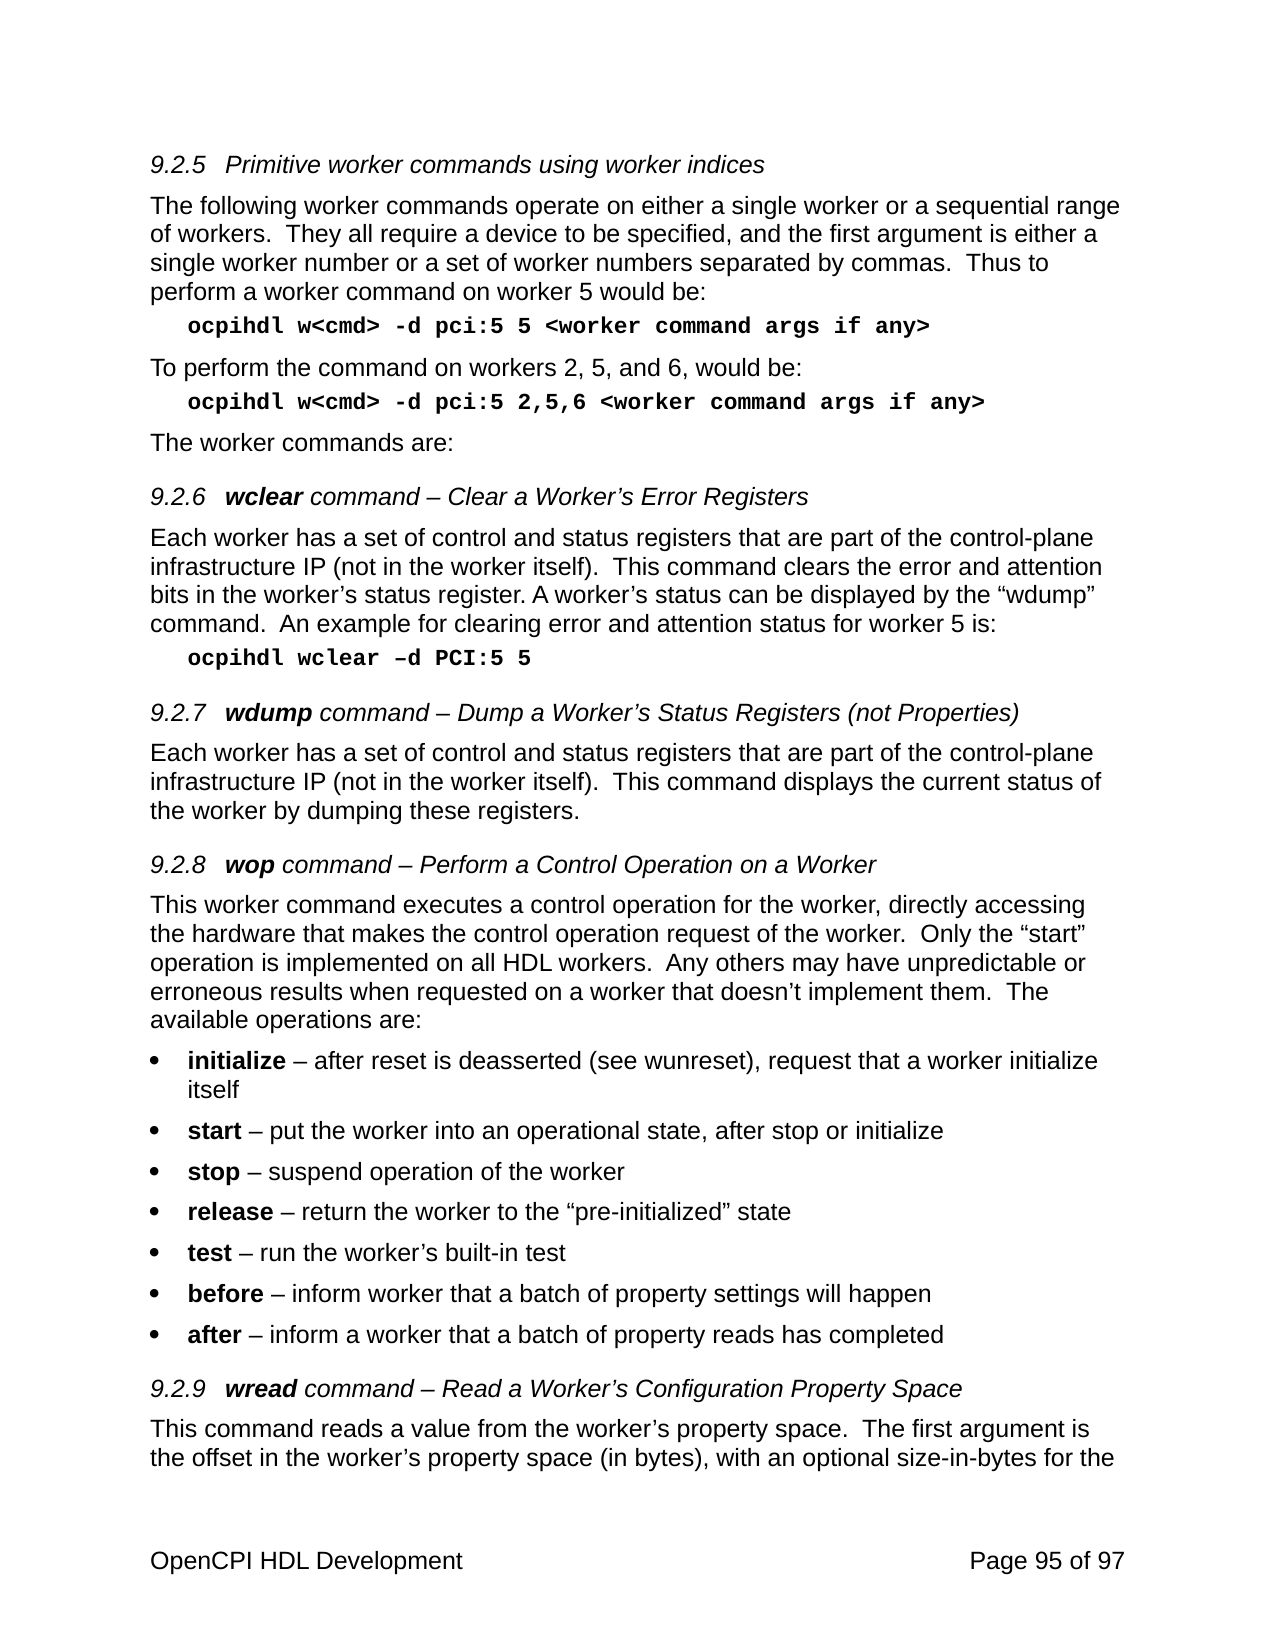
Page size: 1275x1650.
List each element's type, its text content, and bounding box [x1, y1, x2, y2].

list initialize – after reset is deasserted (see wunreset), request that a worker initialize itself [150, 1046, 1125, 1104]
text To perform the command on workers 2, 5, and 6, would be: [150, 353, 1125, 381]
text This command reads a value from the worker’s property space. The first argument is the offset in the worker’s property space (in bytes), with an optional size-in-bytes for the [150, 1414, 1125, 1472]
list start – put the worker into an operational state, after stop or initialize [150, 1116, 1125, 1144]
subtitle wread command – Read a Worker’s Configuration Property Space [150, 1374, 1125, 1402]
subtitle wdump command – Dump a Worker’s Status Registers (not Properties) [150, 698, 1125, 726]
subtitle Primitive worker commands using worker indices [150, 150, 1125, 179]
text Each worker has a set of control and status registers that are part of the control-plane infrastructure IP (not in the worker itself). This command displays the current status of the worker by dumping these registers. [150, 738, 1125, 824]
subtitle wop command – Perform a Control Operation on a Worker [150, 849, 1125, 878]
text The worker commands are: [150, 428, 1125, 457]
text This worker command executes a control operation for the worker, directly accessing the hardware that makes the control operation request of the worker. Only the “start” operation is implemented on all HDL workers. Any others may have unpredictable or erroneous results when requested on a worker that doesn’t implement them. The available operations are: [150, 890, 1125, 1034]
text ocpihdl wclear –d PCI:5 5 [187, 647, 1125, 673]
text ocpihdl w<cmd> -d pci:5 2,5,6 <worker command args if any> [187, 390, 1125, 416]
list before – inform worker that a batch of property settings will happen [150, 1279, 1125, 1308]
list stop – suspend operation of the worker [150, 1156, 1125, 1185]
text The following worker commands operate on either a single worker or a sequential range of workers. They all require a device to be specified, and the first argument is either a single worker number or a set of worker numbers separated by commas. Thus to perform a worker command on worker 5 would be: [150, 191, 1125, 306]
subtitle wclear command – Clear a Worker’s Error Registers [150, 482, 1125, 511]
list test – run the worker’s built-in test [150, 1238, 1125, 1267]
list after – inform a worker that a batch of property reads has completed [150, 1320, 1125, 1349]
text ocpihdl w<cmd> -d pci:5 5 <worker command args if any> [187, 315, 1125, 341]
text Each worker has a set of control and status registers that are part of the control-plane infrastructure IP (not in the worker itself). This command clears the error and attention bits in the worker’s status register. A worker’s status can be displayed by the “wdump” command. An example for clearing error and attention status for worker 5 is: [150, 523, 1125, 638]
list release – return the worker to the “pre-initialized” state [150, 1197, 1125, 1226]
